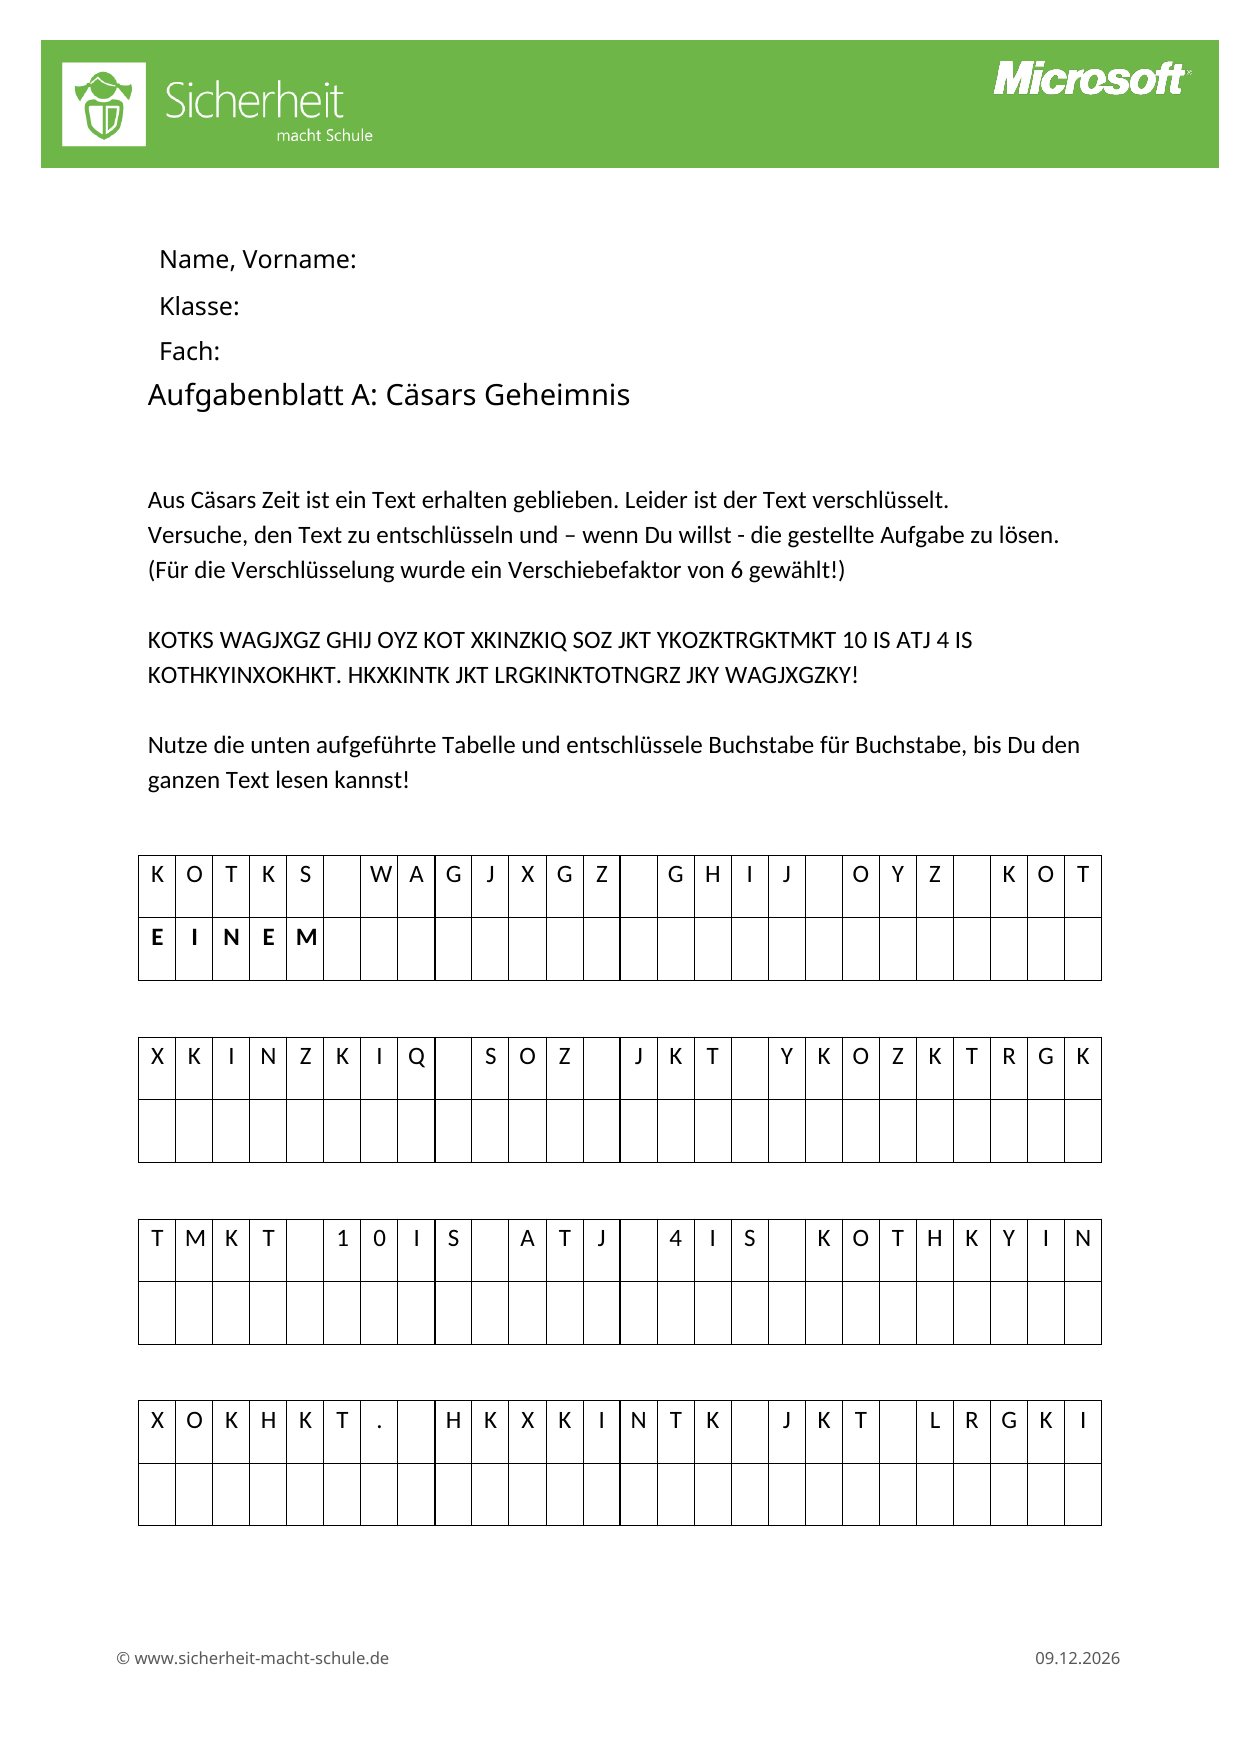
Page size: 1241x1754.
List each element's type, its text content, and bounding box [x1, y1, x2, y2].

table_header I [361, 1038, 397, 1099]
table_cell [1065, 1100, 1101, 1162]
table_cell [584, 918, 619, 980]
table_header K [139, 856, 175, 917]
text KOTKS WAGJXGZ GHIJ OYZ KOT XKINZKIQ SOZ JKT YKOZKTRGKTMKT 10 IS ATJ 4 IS KOTHKYINXOKHKT. HKXKINTK JKT LRGKINKTOTNGRZ JKY WAGJXGZKY! [148, 624, 1092, 689]
table_cell [139, 1100, 175, 1162]
table_header [398, 1401, 434, 1463]
table_header G [1028, 1038, 1064, 1099]
table_cell [250, 1100, 286, 1162]
table_cell [584, 1464, 619, 1525]
table_header K [806, 1038, 842, 1099]
table_cell [880, 1100, 916, 1162]
table_cell [769, 918, 805, 980]
table_header O [176, 856, 212, 917]
table_header O [509, 1038, 546, 1099]
table_cell [769, 1282, 805, 1343]
table_header K [1065, 1038, 1101, 1099]
table_cell [917, 1282, 953, 1343]
table_header R [954, 1401, 990, 1463]
table_cell [324, 1464, 360, 1525]
table_header Y [991, 1220, 1027, 1281]
table_header Y [769, 1038, 805, 1099]
table_header G [658, 856, 694, 917]
table_cell [843, 918, 879, 980]
table_cell [732, 1464, 768, 1525]
table_header H [917, 1220, 953, 1281]
table_cell [1028, 1100, 1064, 1162]
table_cell [806, 1464, 842, 1525]
table_cell [176, 1282, 212, 1343]
text Versuche, den Text zu entschlüsseln und – wenn Du willst - die gestellte Aufgabe zu lösen. [148, 519, 1092, 549]
table_header [806, 856, 842, 917]
table_header N [250, 1038, 286, 1099]
table_cell [806, 918, 842, 980]
table_header 1 [324, 1220, 360, 1281]
table_cell [1028, 1464, 1064, 1525]
table_header [436, 1038, 471, 1099]
table_header H [436, 1401, 471, 1463]
table_cell [547, 1464, 583, 1525]
table_cell [769, 1100, 805, 1162]
table_header N [1065, 1220, 1101, 1281]
table_cell [324, 918, 360, 980]
table_header K [806, 1401, 842, 1463]
table_cell Fach: [148, 328, 395, 374]
table_header T [213, 856, 249, 917]
table_header K [213, 1401, 249, 1463]
table_header [584, 1038, 619, 1099]
table_cell [1028, 918, 1064, 980]
table_header Z [547, 1038, 583, 1099]
table_header T [1065, 856, 1101, 917]
table_header K [287, 1401, 323, 1463]
table_cell [436, 1282, 471, 1343]
table_header [324, 856, 360, 917]
table_header K [547, 1401, 583, 1463]
table_header I [732, 856, 768, 917]
table_header H [695, 856, 731, 917]
table_header N [621, 1401, 657, 1463]
table_header K [176, 1038, 212, 1099]
table_cell N [213, 918, 249, 980]
table_header S [287, 856, 323, 917]
table_cell [395, 328, 1133, 374]
table_cell [361, 1282, 397, 1343]
table_header T [843, 1401, 879, 1463]
table_header T [954, 1038, 990, 1099]
table_cell [954, 1464, 990, 1525]
table_cell [732, 1282, 768, 1343]
table_header G [436, 856, 471, 917]
table_cell [509, 1282, 546, 1343]
table_header K [250, 856, 286, 917]
table_cell [917, 1464, 953, 1525]
table_cell [658, 1282, 694, 1343]
table_header G [991, 1401, 1027, 1463]
table_header I [584, 1401, 619, 1463]
table_header Y [880, 856, 916, 917]
table_header X [139, 1038, 175, 1099]
table_cell [472, 1464, 508, 1525]
table_cell [509, 1100, 546, 1162]
table_header [395, 236, 1133, 282]
table_cell [991, 1282, 1027, 1343]
table_cell [658, 918, 694, 980]
table_header G [547, 856, 583, 917]
table_header S [472, 1038, 508, 1099]
table_header Z [917, 856, 953, 917]
table_cell [324, 1282, 360, 1343]
table_header . [361, 1401, 397, 1463]
table_cell [213, 1282, 249, 1343]
table_header K [695, 1401, 731, 1463]
table_cell [584, 1282, 619, 1343]
table_cell [806, 1100, 842, 1162]
table_cell [991, 918, 1027, 980]
table_header X [509, 856, 546, 917]
table_header O [843, 856, 879, 917]
table_header K [954, 1220, 990, 1281]
table_header J [621, 1038, 657, 1099]
table_header O [843, 1220, 879, 1281]
table_cell [954, 1100, 990, 1162]
table_header I [695, 1220, 731, 1281]
table_cell [843, 1464, 879, 1525]
table_header T [324, 1401, 360, 1463]
table_cell [954, 918, 990, 980]
table_header Name, Vorname: [148, 236, 395, 282]
table_header X [139, 1401, 175, 1463]
table_cell [695, 1464, 731, 1525]
table_cell [287, 1282, 323, 1343]
text (Für die Verschlüsselung wurde ein Verschiebefaktor von 6 gewählt!) [148, 554, 1092, 584]
table_header 0 [361, 1220, 397, 1281]
table_cell [1028, 1282, 1064, 1343]
table_cell [361, 1100, 397, 1162]
table_header K [213, 1220, 249, 1281]
table_header 4 [658, 1220, 694, 1281]
table_cell [547, 1100, 583, 1162]
table_cell [658, 1464, 694, 1525]
table_cell [287, 1464, 323, 1525]
table_cell [880, 918, 916, 980]
table_cell [769, 1464, 805, 1525]
table_cell [991, 1100, 1027, 1162]
table_cell [1065, 1282, 1101, 1343]
table_header K [472, 1401, 508, 1463]
table_cell [509, 1464, 546, 1525]
table_cell [436, 1464, 471, 1525]
table_cell [472, 1282, 508, 1343]
table_header [732, 1038, 768, 1099]
table_header A [398, 856, 434, 917]
table_header A [509, 1220, 546, 1281]
table_cell [436, 918, 471, 980]
table_cell [621, 1100, 657, 1162]
table_header Z [880, 1038, 916, 1099]
table_header [732, 1401, 768, 1463]
table_cell [398, 1464, 434, 1525]
table_cell [176, 1100, 212, 1162]
table_cell [1065, 918, 1101, 980]
table_cell [547, 918, 583, 980]
table_header R [991, 1038, 1027, 1099]
table_header O [1028, 856, 1064, 917]
text Aus Cäsars Zeit ist ein Text erhalten geblieben. Leider ist der Text verschlüsselt. [148, 484, 1092, 514]
table_cell [732, 1100, 768, 1162]
table_header T [695, 1038, 731, 1099]
table_header [287, 1220, 323, 1281]
table_header K [658, 1038, 694, 1099]
table_cell M [287, 918, 323, 980]
table_cell [621, 1464, 657, 1525]
table_cell [732, 918, 768, 980]
table_cell [139, 1464, 175, 1525]
table_cell [695, 918, 731, 980]
table_cell [695, 1282, 731, 1343]
table_header I [213, 1038, 249, 1099]
table_cell [176, 1464, 212, 1525]
text Nutze die unten aufgeführte Tabelle und entschlüssele Buchstabe für Buchstabe, bis Du den ganzen Text lesen kannst! [148, 729, 1092, 794]
table_header J [769, 856, 805, 917]
table_cell [398, 1100, 434, 1162]
table_cell [991, 1464, 1027, 1525]
table_header J [472, 856, 508, 917]
table_header T [880, 1220, 916, 1281]
table_header O [176, 1401, 212, 1463]
table_header [954, 856, 990, 917]
table_header [769, 1220, 805, 1281]
table_cell [843, 1282, 879, 1343]
table_cell [213, 1464, 249, 1525]
table_header [621, 856, 657, 917]
table_cell [695, 1100, 731, 1162]
table_cell [361, 1464, 397, 1525]
table_header K [917, 1038, 953, 1099]
table_cell E [139, 918, 175, 980]
table_cell [954, 1282, 990, 1343]
table_header J [769, 1401, 805, 1463]
table_cell [880, 1464, 916, 1525]
table_cell [398, 918, 434, 980]
table_cell [509, 918, 546, 980]
table_cell [806, 1282, 842, 1343]
table_header S [732, 1220, 768, 1281]
table_cell Klasse: [148, 282, 395, 328]
table_header W [361, 856, 397, 917]
table_cell [287, 1100, 323, 1162]
table_cell I [176, 918, 212, 980]
table_cell E [250, 918, 286, 980]
table_cell [398, 1282, 434, 1343]
table_header K [1028, 1401, 1064, 1463]
table_cell [472, 1100, 508, 1162]
table_header O [843, 1038, 879, 1099]
table_header K [806, 1220, 842, 1281]
table_cell [880, 1282, 916, 1343]
table_cell [436, 1100, 471, 1162]
table_cell [361, 918, 397, 980]
table_cell [250, 1464, 286, 1525]
table_cell [324, 1100, 360, 1162]
table_header K [324, 1038, 360, 1099]
table_header I [398, 1220, 434, 1281]
text Aufgabenblatt A: Cäsars Geheimnis [148, 374, 1092, 414]
table_cell [395, 282, 1133, 328]
table_cell [843, 1100, 879, 1162]
table_cell [547, 1282, 583, 1343]
table_header [621, 1220, 657, 1281]
table_cell [917, 918, 953, 980]
table_cell [621, 918, 657, 980]
table_header T [658, 1401, 694, 1463]
table_header Z [584, 856, 619, 917]
table_cell [584, 1100, 619, 1162]
table_header [880, 1401, 916, 1463]
table_header S [436, 1220, 471, 1281]
table_cell [658, 1100, 694, 1162]
table_header [472, 1220, 508, 1281]
table_header Q [398, 1038, 434, 1099]
table_header K [991, 856, 1027, 917]
table_header T [250, 1220, 286, 1281]
table_header X [509, 1401, 546, 1463]
table_header T [139, 1220, 175, 1281]
table_header J [584, 1220, 619, 1281]
table_header L [917, 1401, 953, 1463]
table_cell [621, 1282, 657, 1343]
table_cell [250, 1282, 286, 1343]
table_header H [250, 1401, 286, 1463]
table_header I [1028, 1220, 1064, 1281]
table_header Z [287, 1038, 323, 1099]
table_cell [472, 918, 508, 980]
table_header I [1065, 1401, 1101, 1463]
table_cell [917, 1100, 953, 1162]
table_cell [213, 1100, 249, 1162]
table_header M [176, 1220, 212, 1281]
table_cell [1065, 1464, 1101, 1525]
table_cell [139, 1282, 175, 1343]
table_header T [547, 1220, 583, 1281]
